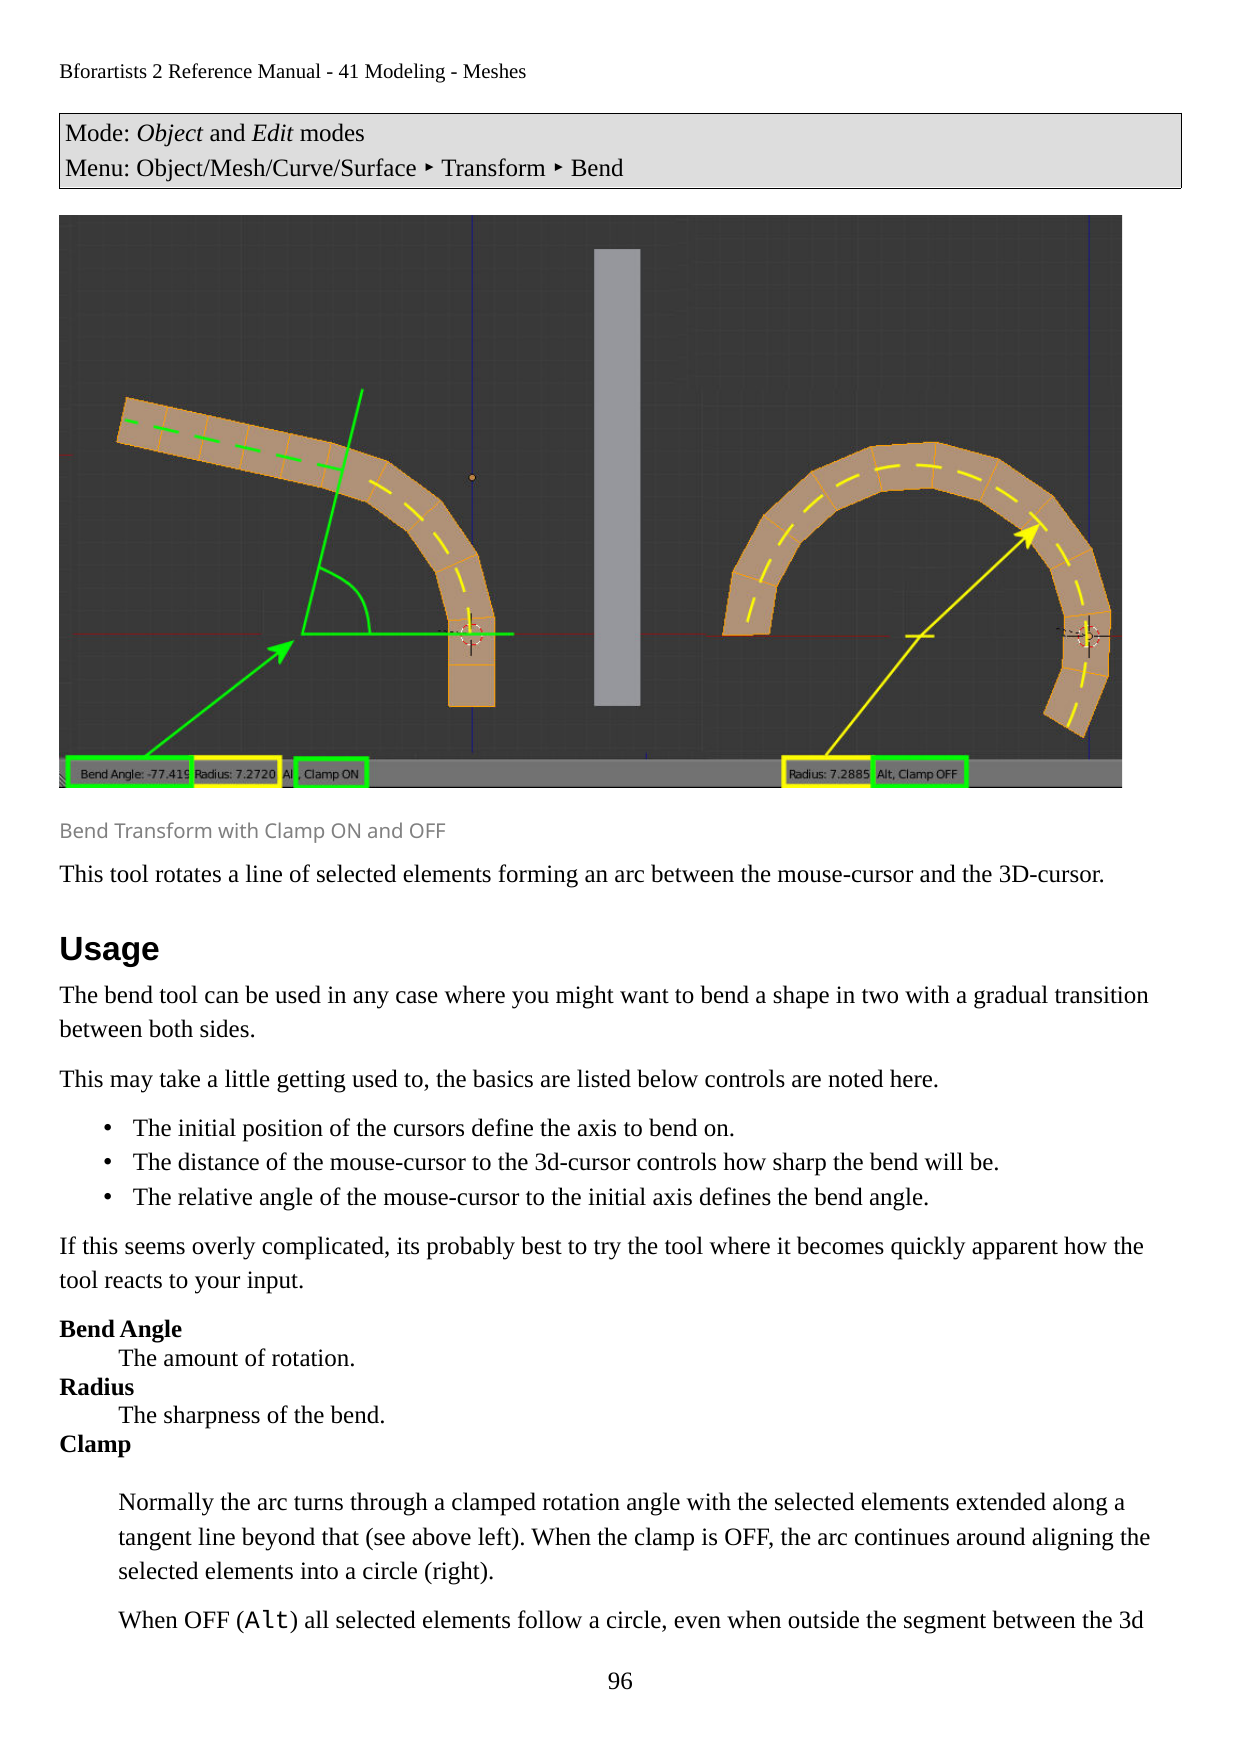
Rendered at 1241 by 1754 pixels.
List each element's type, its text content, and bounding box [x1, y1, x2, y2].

table_cell Mode: Object and Edit modes Menu: Object/Mesh/Curve/Surface ‣ Transform ‣ Bend [60, 114, 1181, 187]
text This tool rotates a line of selected elements forming an arc between the mouse-cursor and the 3D-cursor. [59, 859, 1181, 888]
list The amount of rotation. [118, 1343, 1181, 1372]
text This may take a little getting used to, the basics are listed below controls are noted here. [59, 1064, 1181, 1092]
text If this seems overly complicated, its probably best to try the tool where it becomes quickly apparent how the tool reacts to your input. [59, 1231, 1181, 1294]
list The relative angle of the mouse-cursor to the initial axis defines the bend angle. [103, 1182, 1181, 1210]
subtitle Radius [59, 1372, 1181, 1401]
text The bend tool can be used in any case where you might want to bend a shape in two with a gradual transition between both sides. [59, 980, 1181, 1043]
text Normally the arc turns through a clamped rotation angle with the selected elements extended along a tangent line beyond that (see above left). When the clamp is OFF, the arc continues around aligning the selected elements into a circle (right). [118, 1487, 1181, 1585]
list The initial position of the cursors define the axis to bend on. [103, 1113, 1181, 1141]
list The distance of the mouse-cursor to the 3d-cursor controls how sharp the bend will be. [103, 1147, 1181, 1176]
list The sharpness of the bend. [118, 1401, 1181, 1429]
picture [59, 215, 1123, 788]
subtitle Bend Angle [59, 1314, 1181, 1343]
text Bend Transform with Clamp ON and OFF [59, 813, 1181, 844]
subtitle Usage [59, 929, 1181, 968]
subtitle Clamp [59, 1429, 1181, 1458]
text When OFF (Alt) all selected elements follow a circle, even when outside the segment between the 3d [118, 1606, 1181, 1636]
